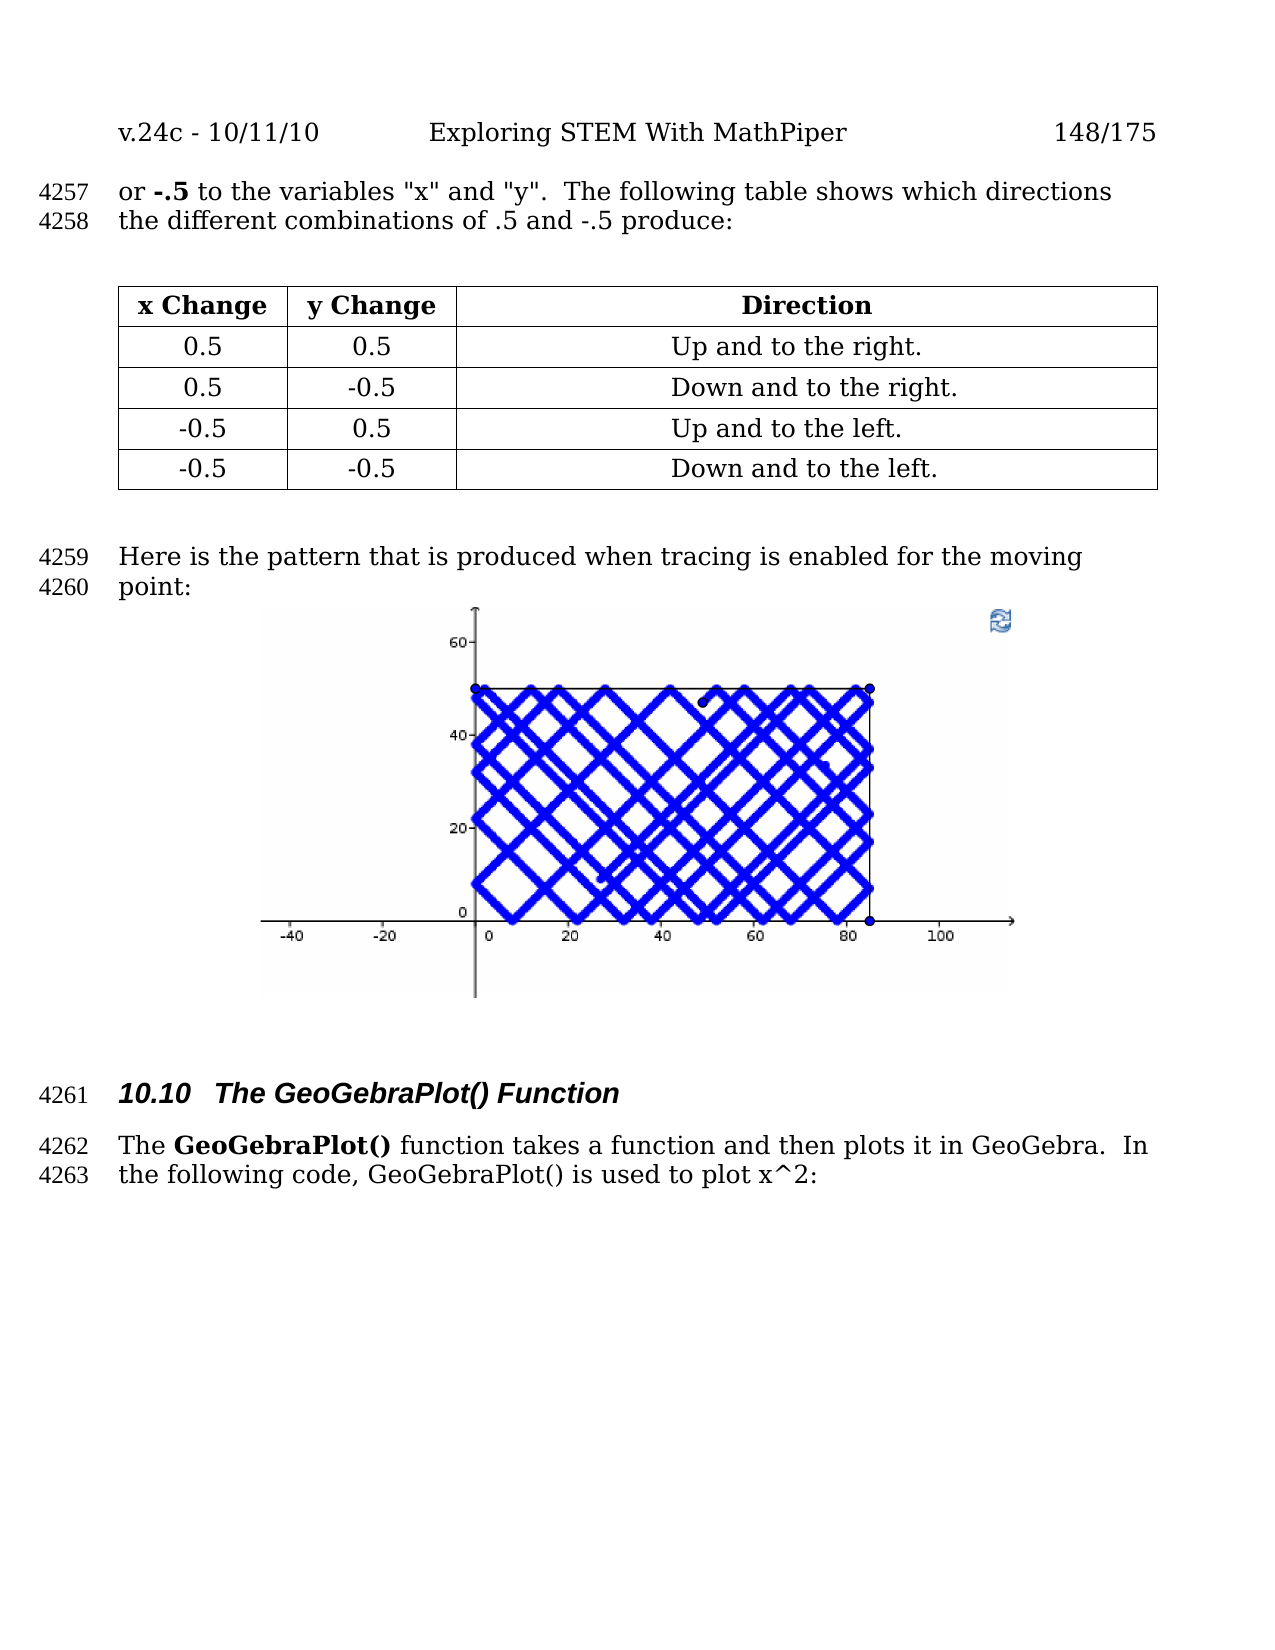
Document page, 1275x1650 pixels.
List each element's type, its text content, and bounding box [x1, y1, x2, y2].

subtitle The GeoGebraPlot() Function [118, 1076, 1157, 1110]
text The GeoGebraPlot() function takes a function and then plots it in GeoGebra. In the following code, GeoGebraPlot() is used to plot x^2: [118, 1131, 1157, 1189]
picture [260, 607, 1015, 998]
table_cell Up and to the left. [457, 409, 1157, 449]
table_cell 0.5 [288, 327, 456, 367]
table_cell -0.5 [288, 450, 456, 489]
table_cell -0.5 [119, 409, 287, 449]
table_cell -0.5 [119, 450, 287, 489]
text or -.5 to the variables "x" and "y". The following table shows which directions the different combinations of .5 and -.5 produce: [118, 177, 1157, 235]
table_cell 0.5 [119, 368, 287, 408]
table_cell -0.5 [288, 368, 456, 408]
table_cell Up and to the right. [457, 327, 1157, 367]
table_cell Down and to the left. [457, 450, 1157, 489]
table_cell 0.5 [119, 327, 287, 367]
table_header Direction [457, 287, 1157, 326]
text Here is the pattern that is produced when tracing is enabled for the moving point: [118, 543, 1157, 601]
table_cell 0.5 [288, 409, 456, 449]
table_header x Change [119, 287, 287, 326]
table_header y Change [288, 287, 456, 326]
table_cell Down and to the right. [457, 368, 1157, 408]
